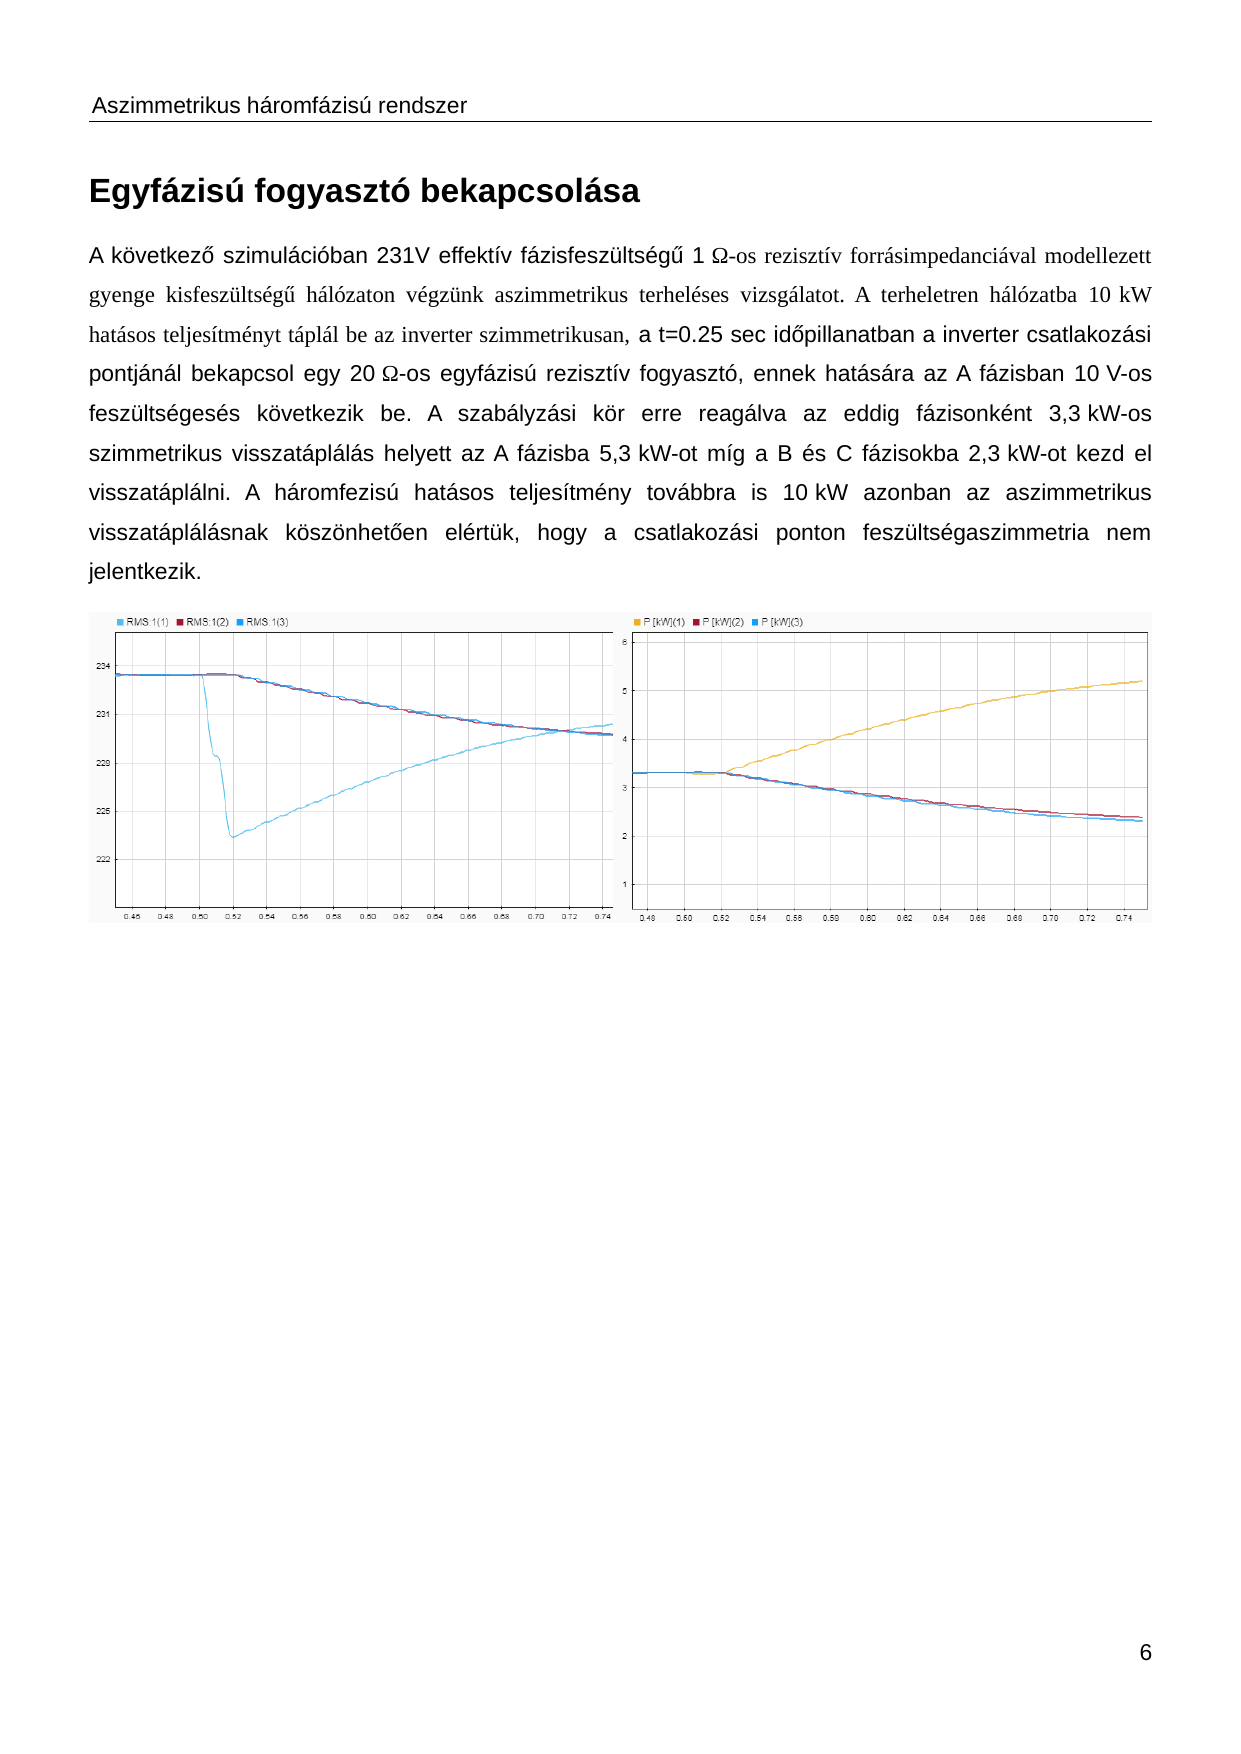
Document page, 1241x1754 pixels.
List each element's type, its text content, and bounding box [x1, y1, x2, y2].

subtitle Egyfázisú fogyasztó bekapcsolása [88, 171, 1152, 210]
text A következő szimulációban 231V effektív fázisfeszültségű 1 Ω-os rezisztív forrásimpedanciával modellezett gyenge kisfeszültségű hálózaton végzünk aszimmetrikus terheléses vizsgálatot. A terheletren hálózatba 10 kW hatásos teljesítményt táplál be az inverter szimmetrikusan, a t=0.25 sec időpillanatban a inverter csatlakozási pontjánál bekapcsol egy 20 Ω-os egyfázisú rezisztív fogyasztó, ennek hatására az A fázisban 10 V-os feszültségesés következik be. A szabályzási kör erre reagálva az eddig fázisonként 3,3 kW-os szimmetrikus visszatáplálás helyett az A fázisba 5,3 kW-ot míg a B és C fázisokba 2,3 kW-ot kezd el visszatáplálni. A háromfezisú hatásos teljesítmény továbbra is 10 kW azonban az aszimmetrikus visszatáplálásnak köszönhetően elértük, hogy a csatlakozási ponton feszültségaszimmetria nem jelentkezik. [88, 242, 1152, 584]
picture [88, 612, 1152, 923]
